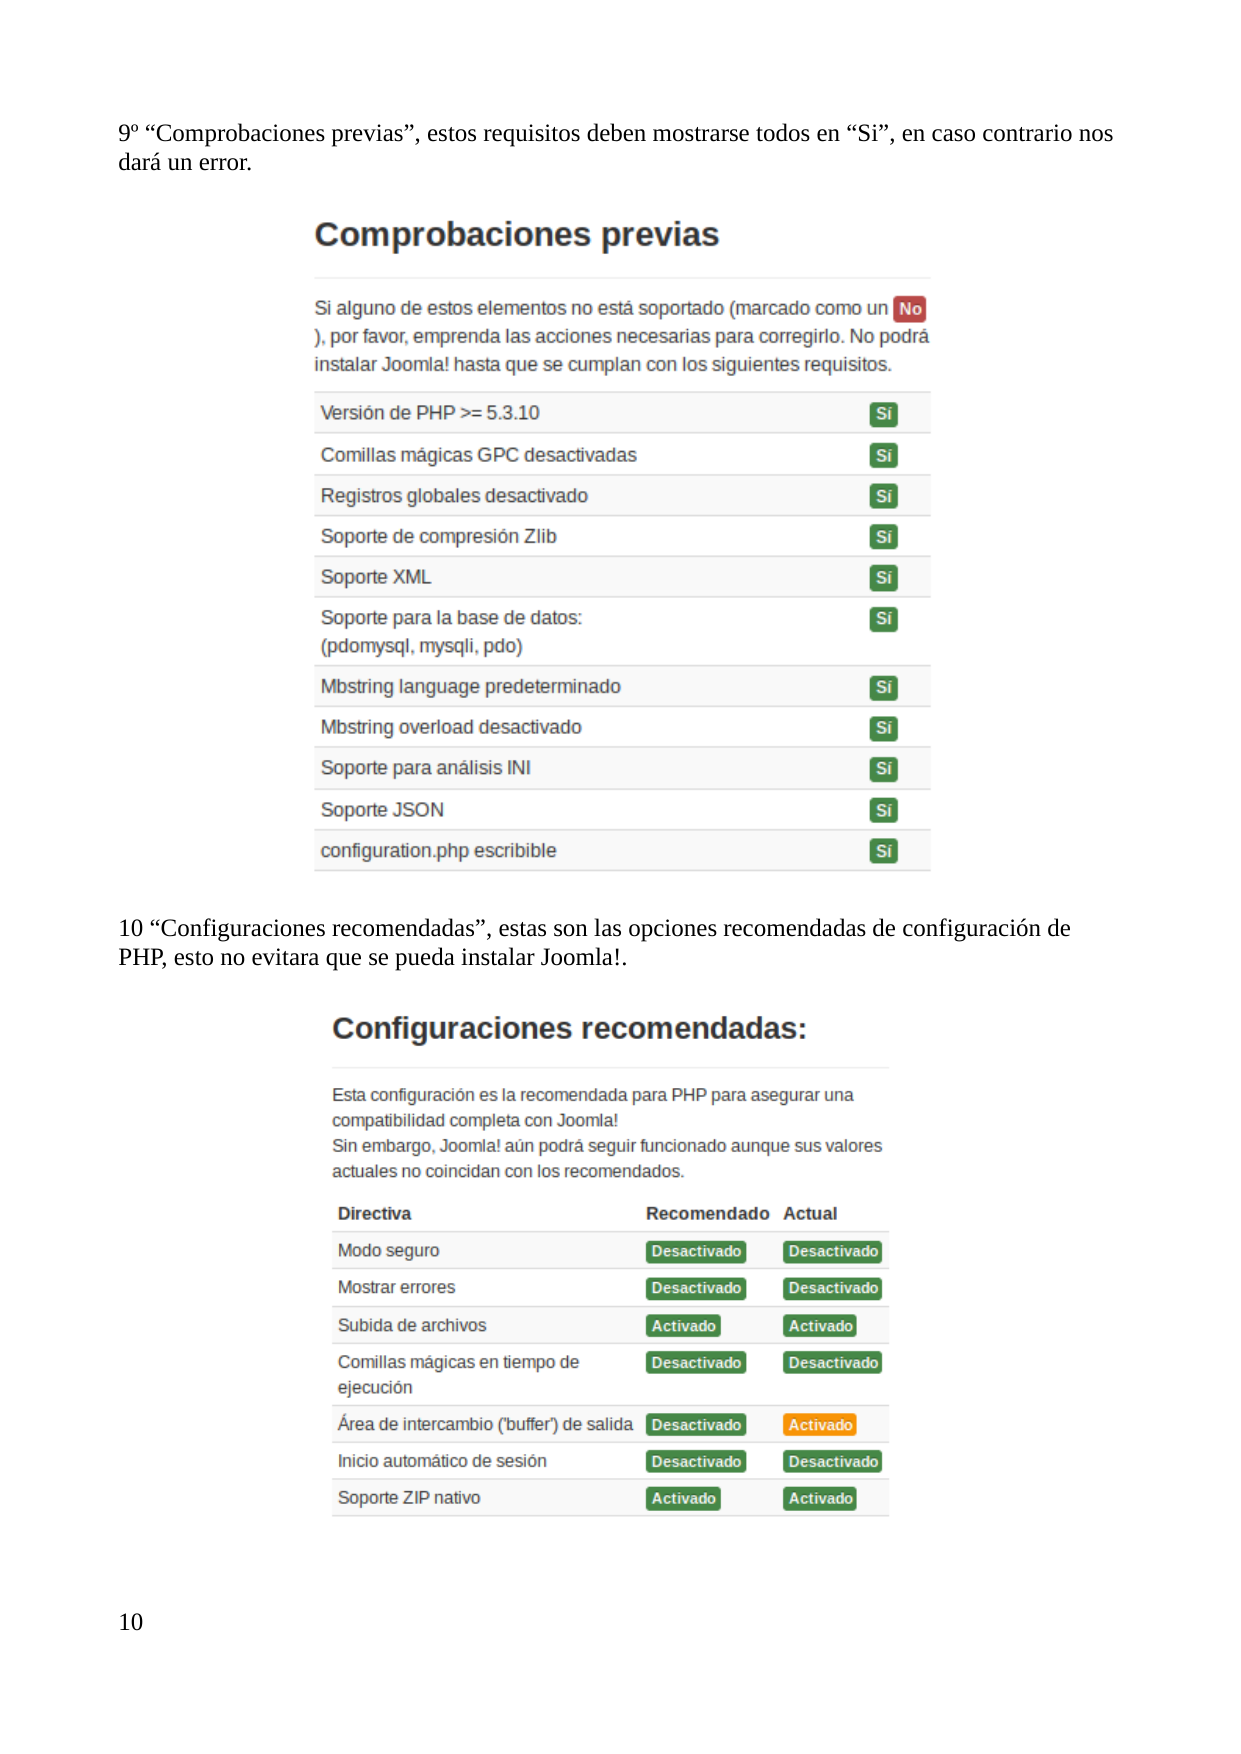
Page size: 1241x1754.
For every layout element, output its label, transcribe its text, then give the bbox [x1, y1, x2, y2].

text 9º “Comprobaciones previas”, estos requisitos deben mostrarse todos en “Si”, en caso contrario nos dará un error. [118, 118, 1122, 176]
picture [321, 999, 919, 1535]
picture [299, 204, 942, 884]
text 10 “Configuraciones recomendadas”, estas son las opciones recomendadas de configuración de PHP, esto no evitara que se pueda instalar Joomla!. [118, 913, 1122, 970]
